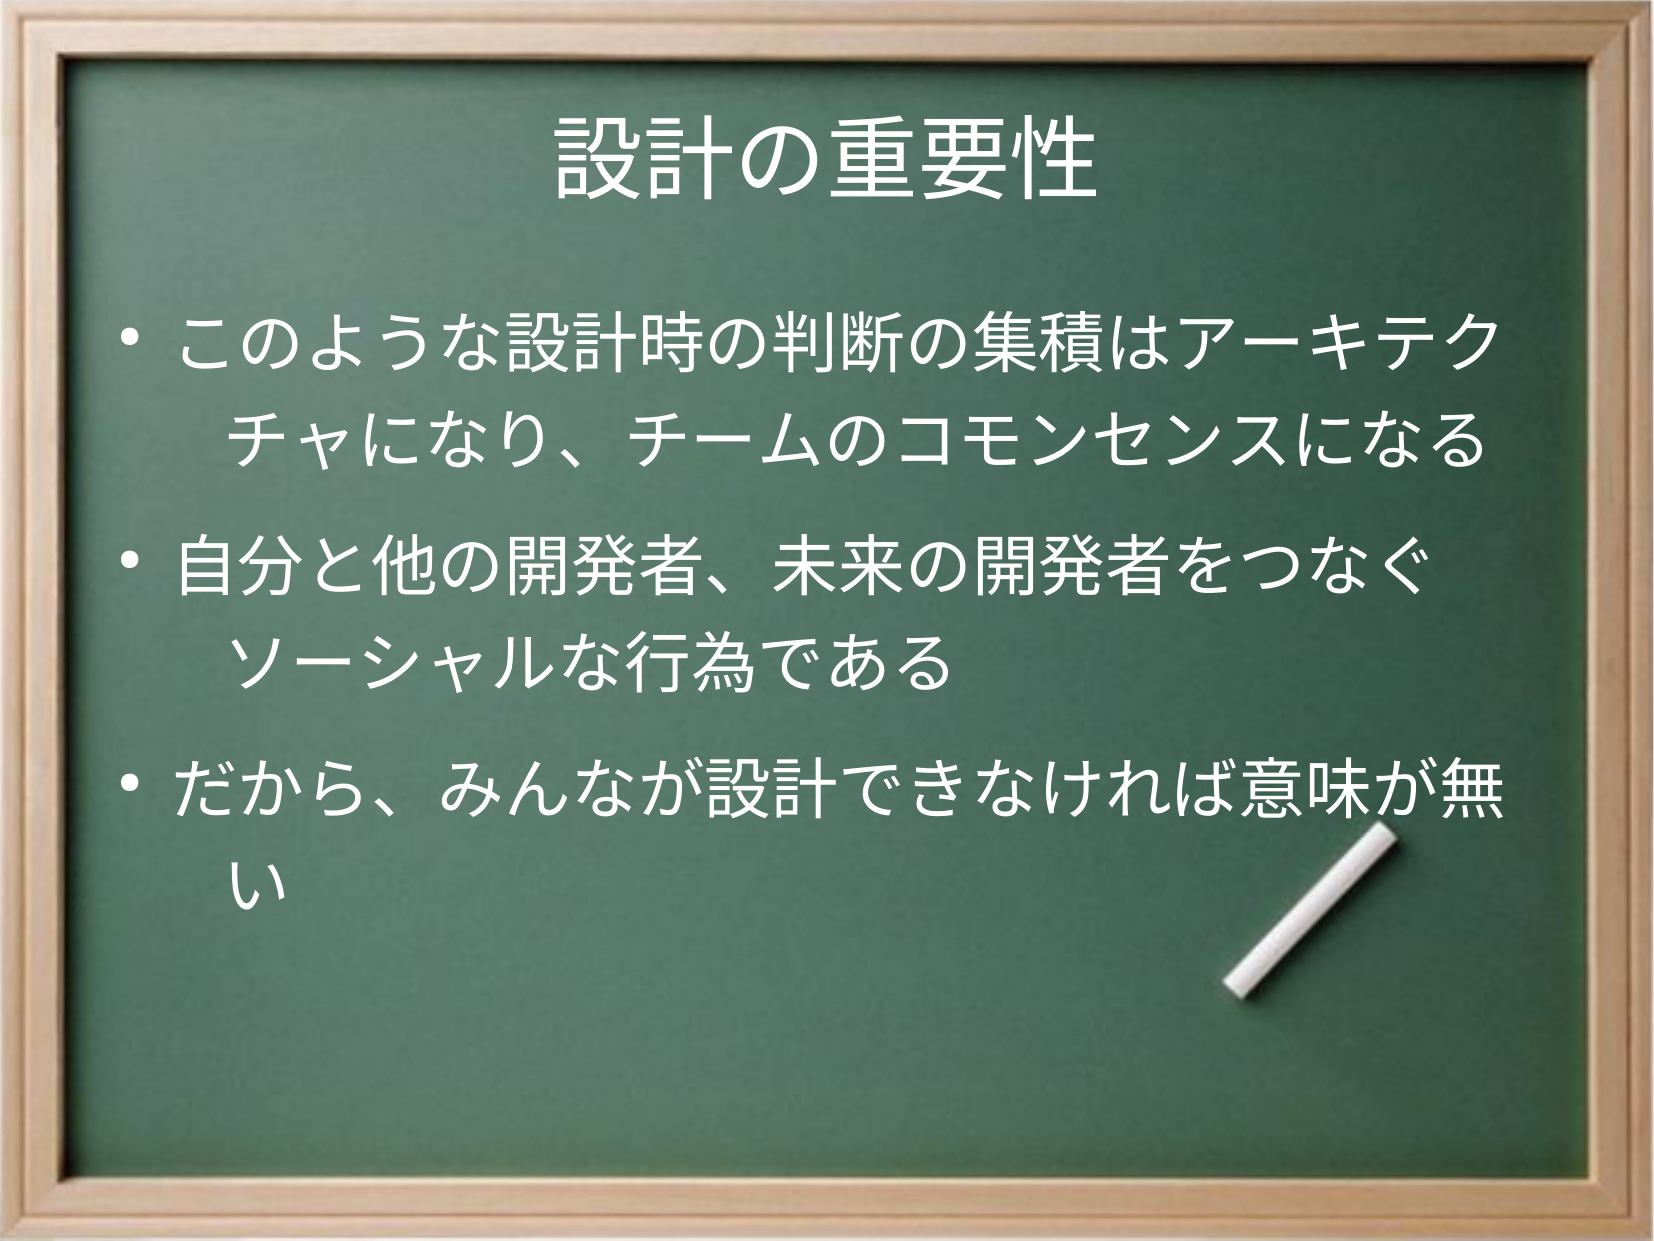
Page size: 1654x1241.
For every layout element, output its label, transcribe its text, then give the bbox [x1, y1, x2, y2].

picture [0, 0, 1654, 1241]
title 設計の重要性 [82, 49, 1571, 257]
list このような設計時の判断の集積はアーキテクチャになり、チームのコモンセンスになる 自分と他の開発者、未来の開発者をつなぐソーシャルな行為である だから、みんなが設計できなければ意味が無い [82, 290, 1571, 1101]
